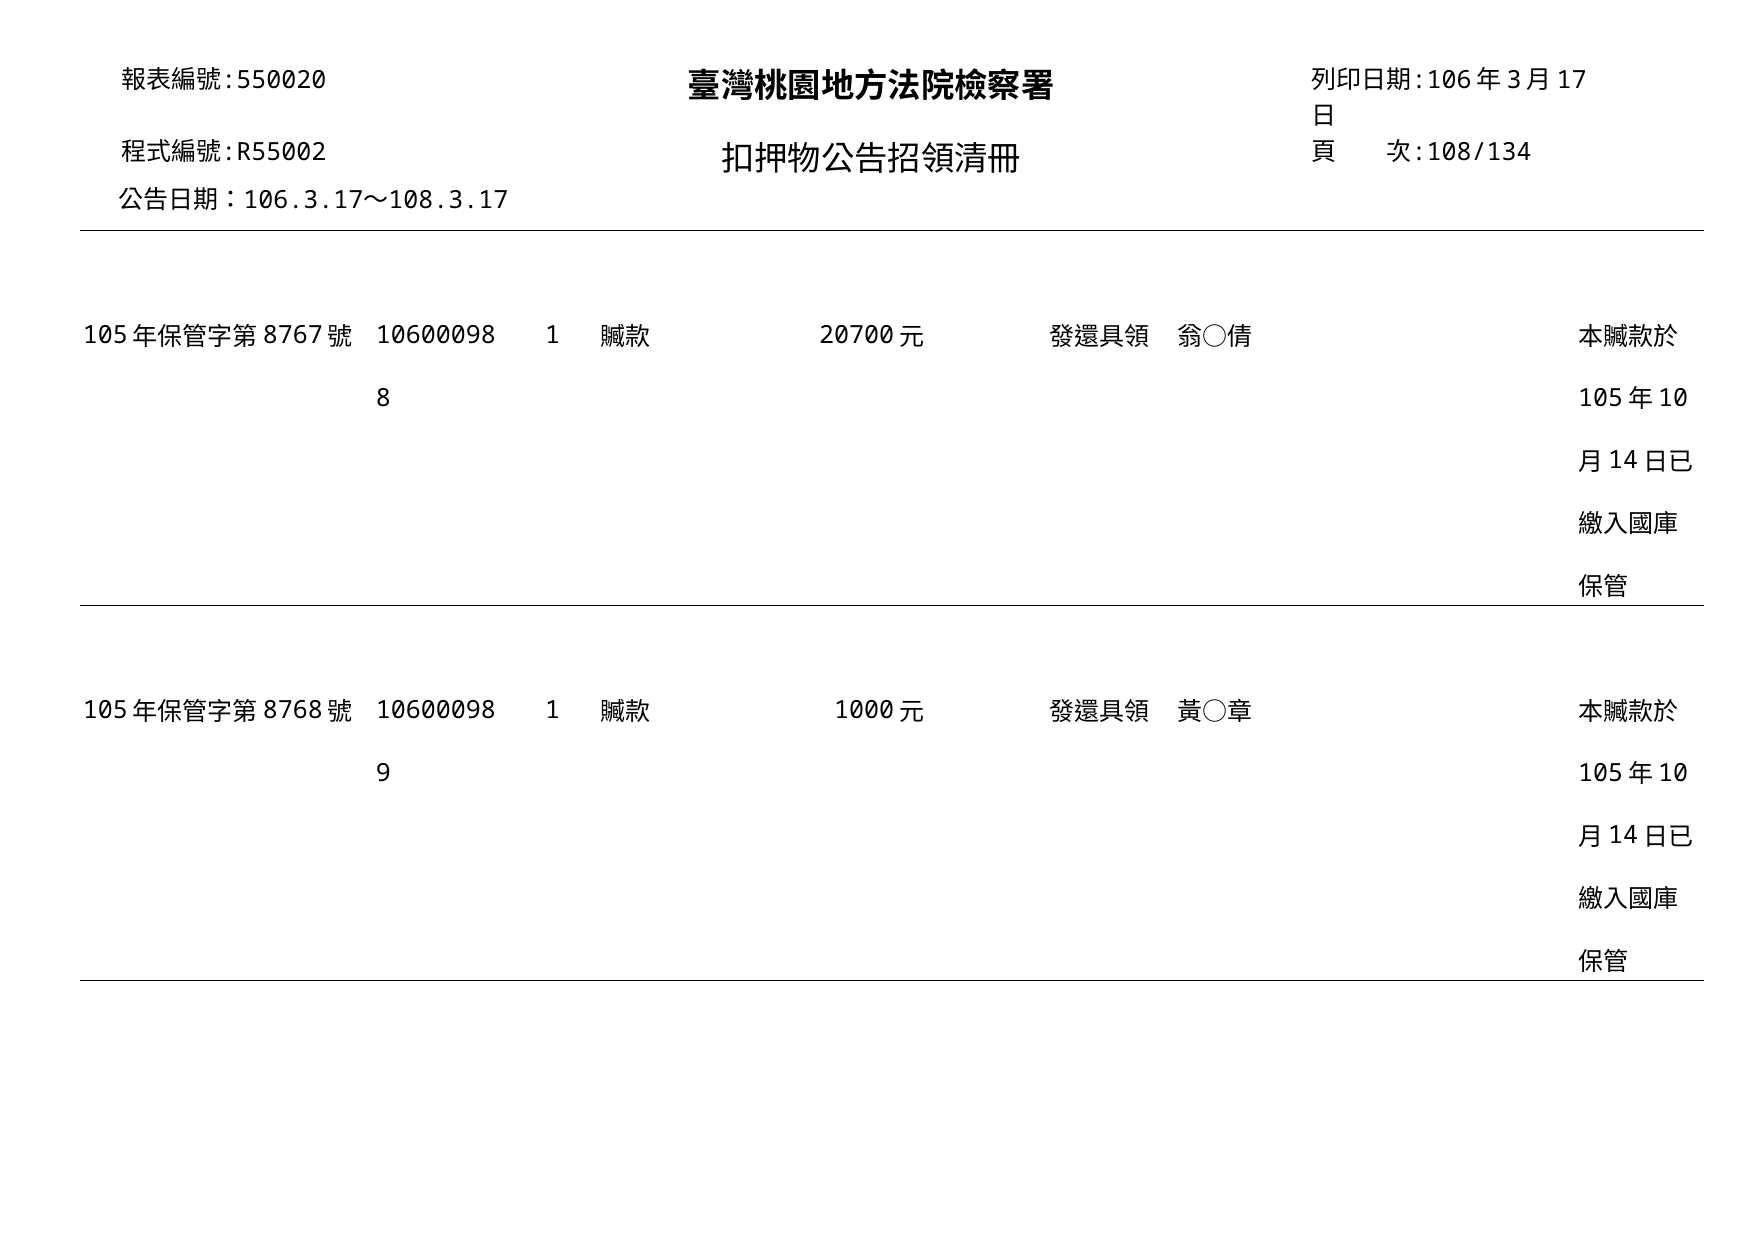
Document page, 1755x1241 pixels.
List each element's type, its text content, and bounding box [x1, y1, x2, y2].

table_cell [1317, 231, 1575, 605]
table_cell 106000988 [373, 231, 507, 605]
table_cell [927, 606, 1046, 980]
table_cell 本贓款於105年10月14日已繳入國庫保管 [1575, 231, 1704, 605]
table_cell 106000989 [373, 606, 507, 980]
table_cell 發還具領 [1046, 606, 1175, 980]
table_cell 1000元 [808, 606, 927, 980]
table_cell 發還具領 [1046, 231, 1175, 605]
table_cell 贓款 [597, 231, 807, 605]
table_cell 1 [507, 231, 597, 605]
table_cell [1317, 606, 1575, 980]
table_cell [927, 231, 1046, 605]
table_cell 20700元 [808, 231, 927, 605]
table_cell 本贓款於105年10月14日已繳入國庫保管 [1575, 606, 1704, 980]
table_cell 贓款 [597, 606, 807, 980]
table_cell 105年保管字第8767號 [80, 231, 373, 605]
table_cell 105年保管字第8768號 [80, 606, 373, 980]
table_cell 翁○倩 [1175, 231, 1317, 605]
table_cell 1 [507, 606, 597, 980]
table_cell 黃○章 [1175, 606, 1317, 980]
